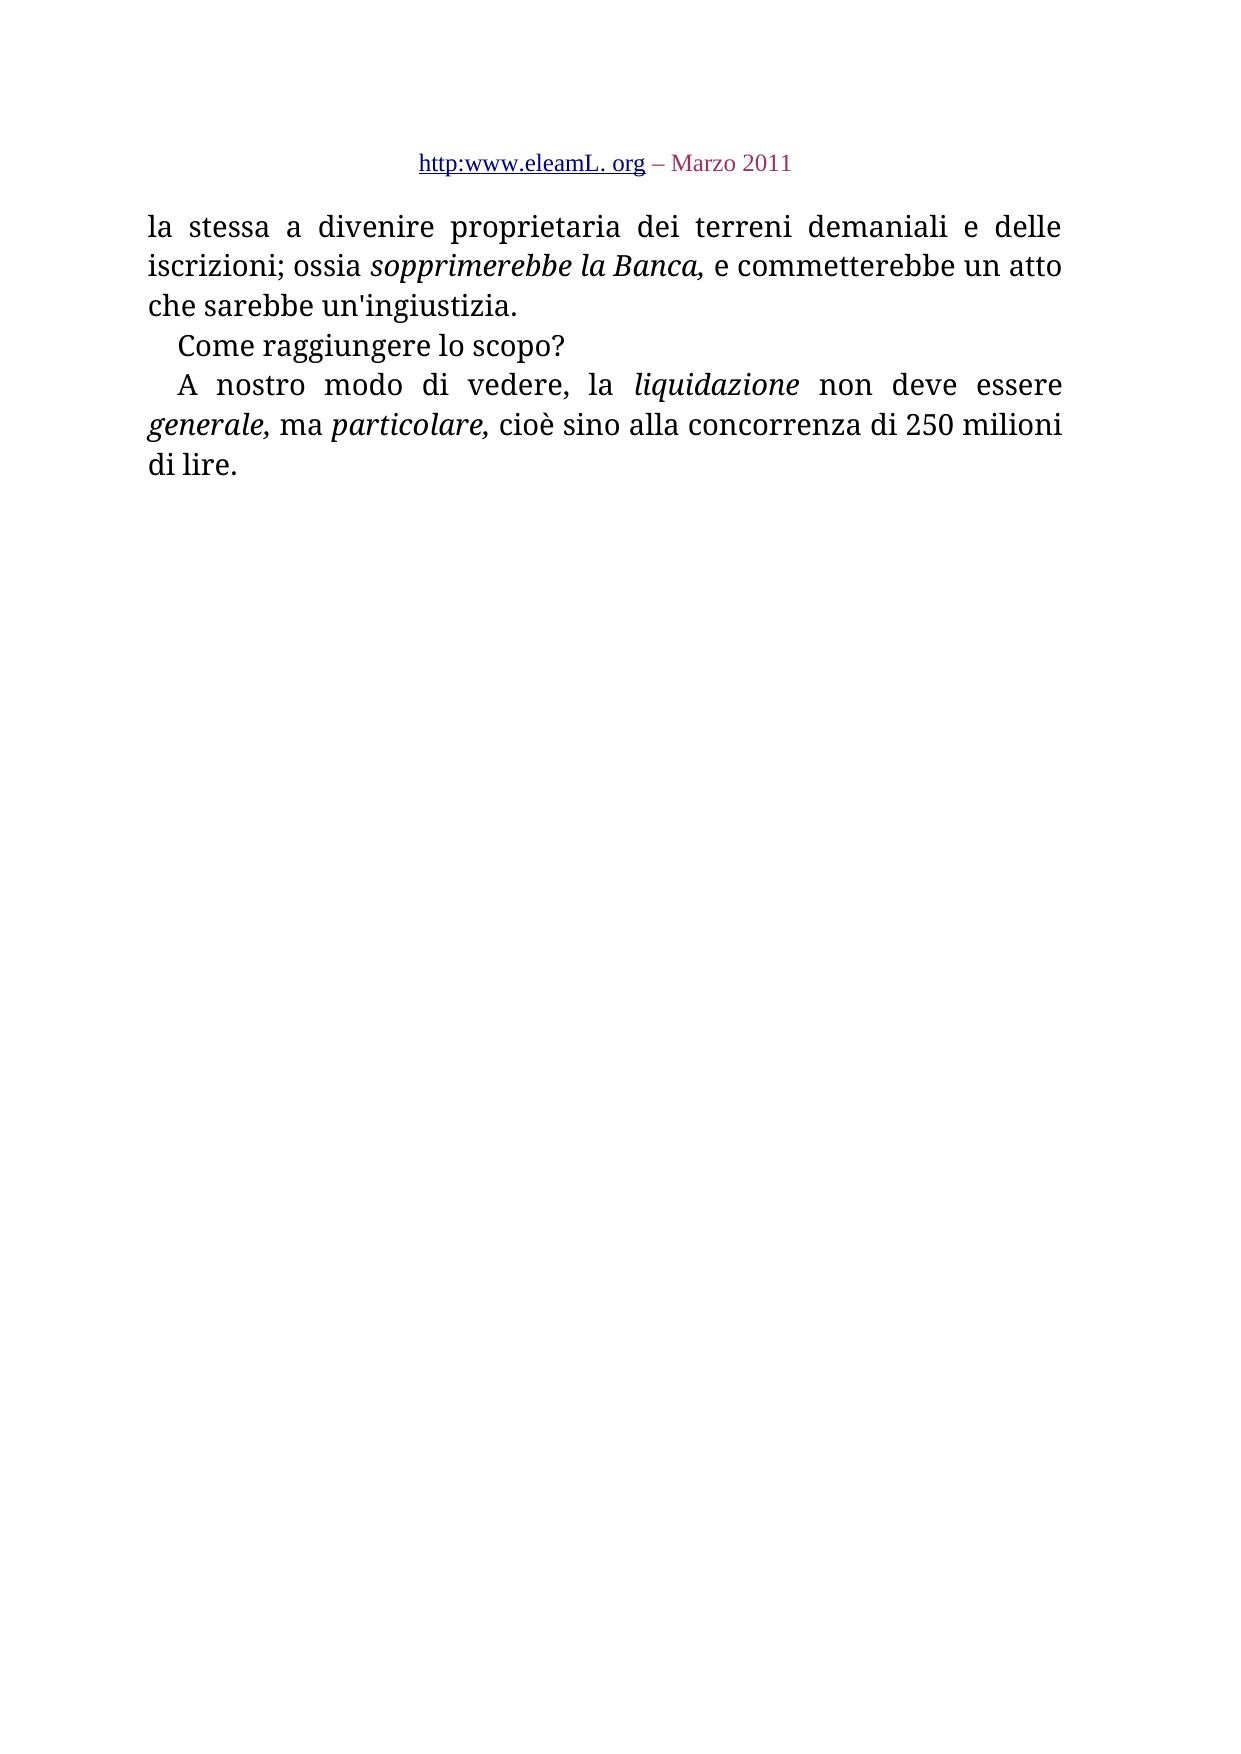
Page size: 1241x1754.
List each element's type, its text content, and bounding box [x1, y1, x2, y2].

text Come raggiungere lo scopo? [148, 325, 1063, 364]
text la stessa a divenire proprietaria dei terreni demaniali e delle iscrizioni; ossia sopprimerebbe la Banca, e commetterebbe un atto che sarebbe un'ingiustizia. [148, 206, 1063, 325]
text A nostro modo di vedere, la liquidazione non deve essere generale, ma particolare, cioè sino alla concorrenza di 250 milioni di lire. [148, 364, 1063, 484]
